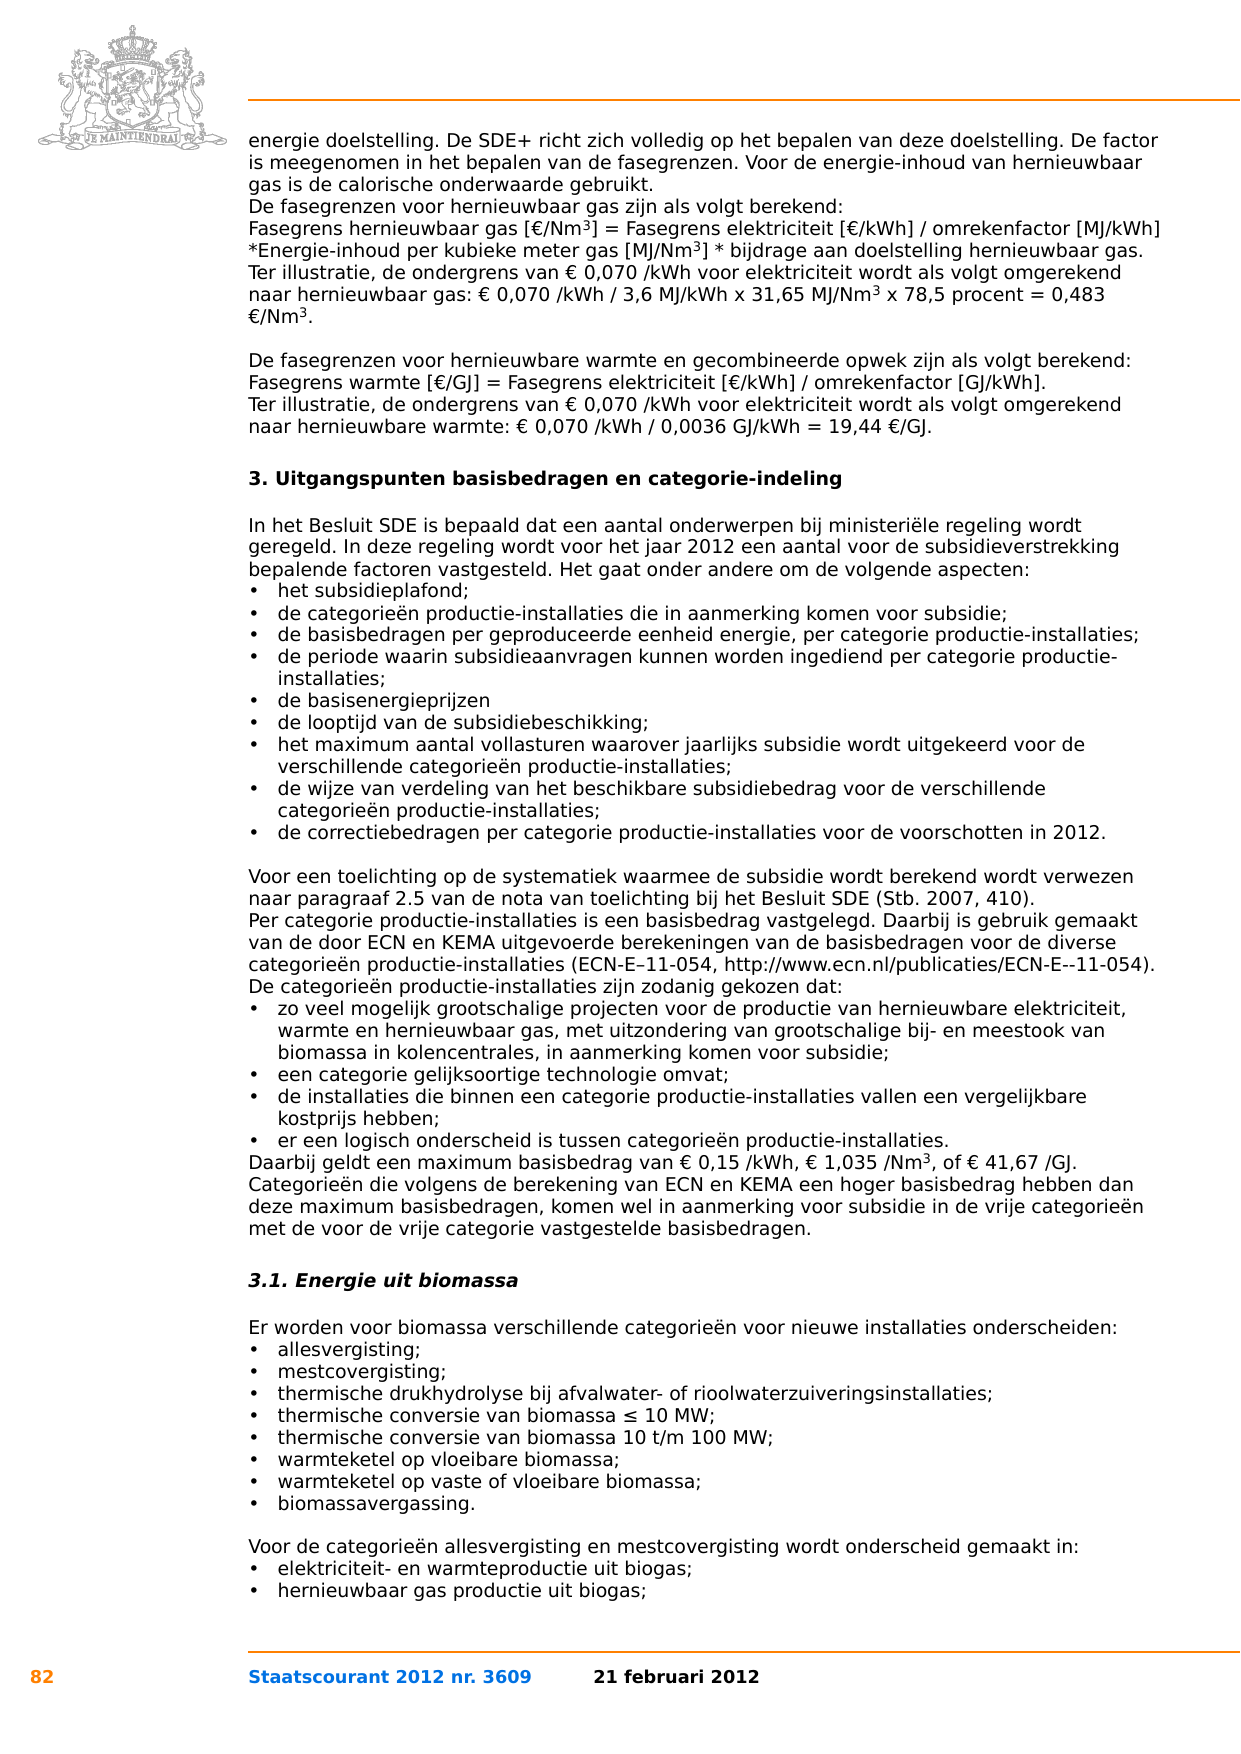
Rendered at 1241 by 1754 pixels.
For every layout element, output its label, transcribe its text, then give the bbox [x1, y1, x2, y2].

text De fasegrenzen voor hernieuwbaar gas zijn als volgt berekend: [248, 196, 1163, 218]
text • zo veel mogelijk grootschalige projecten voor de productie van hernieuwbare elektriciteit, warmte en hernieuwbaar gas, met uitzondering van grootschalige bij- en meestook van biomassa in kolencentrales, in aanmerking komen voor subsidie; [248, 998, 1163, 1064]
text • de basisbedragen per geproduceerde eenheid energie, per categorie productie-installaties; [248, 624, 1163, 646]
text In het Besluit SDE is bepaald dat een aantal onderwerpen bij ministeriële regeling wordt geregeld. In deze regeling wordt voor het jaar 2012 een aantal voor de subsidieverstrekking bepalende factoren vastgesteld. Het gaat onder andere om de volgende aspecten: [248, 514, 1163, 580]
text • de correctiebedragen per categorie productie-installaties voor de voorschotten in 2012. [248, 822, 1163, 844]
text Fasegrens warmte [€/GJ] = Fasegrens elektriciteit [€/kWh] / omrekenfactor [GJ/kWh]. [248, 372, 1163, 393]
text • allesvergisting; [248, 1339, 1163, 1361]
text De categorieën productie-installaties zijn zodanig gekozen dat: [248, 976, 1163, 998]
text energie doelstelling. De SDE+ richt zich volledig op het bepalen van deze doelstelling. De factor is meegenomen in het bepalen van de fasegrenzen. Voor de energie-inhoud van hernieuwbaar gas is de calorische onderwaarde gebruikt. [248, 130, 1163, 196]
text • elektriciteit- en warmteproductie uit biogas; [248, 1558, 1163, 1580]
text Er worden voor biomassa verschillende categorieën voor nieuwe installaties onderscheiden: [248, 1317, 1163, 1339]
text Voor een toelichting op de systematiek waarmee de subsidie wordt berekend wordt verwezen naar paragraaf 2.5 van de nota van toelichting bij het Besluit SDE (Stb. 2007, 410). [248, 866, 1163, 910]
text • er een logisch onderscheid is tussen categorieën productie-installaties. [248, 1130, 1163, 1152]
text • biomassavergassing. [248, 1492, 1163, 1514]
text • de looptijd van de subsidiebeschikking; [248, 712, 1163, 734]
subtitle 3. Uitgangspunten basisbedragen en categorie-indeling [248, 467, 1163, 489]
text • mestcovergisting; [248, 1361, 1163, 1383]
text De fasegrenzen voor hernieuwbare warmte en gecombineerde opwek zijn als volgt berekend: [248, 349, 1163, 372]
text • thermische conversie van biomassa ≤ 10 MW; [248, 1404, 1163, 1427]
picture [38, 25, 227, 150]
subtitle 3.1. Energie uit biomassa [248, 1270, 1163, 1292]
text • thermische conversie van biomassa 10 t/m 100 MW; [248, 1427, 1163, 1448]
text • de wijze van verdeling van het beschikbare subsidiebedrag voor de verschillende categorieën productie-installaties; [248, 778, 1163, 822]
text • de categorieën productie-installaties die in aanmerking komen voor subsidie; [248, 602, 1163, 624]
text • warmteketel op vloeibare biomassa; [248, 1448, 1163, 1471]
text Per categorie productie-installaties is een basisbedrag vastgelegd. Daarbij is gebruik gemaakt van de door ECN en KEMA uitgevoerde berekeningen van de basisbedragen voor de diverse categorieën productie-installaties (ECN-E–11-054, http://www.ecn.nl/publicaties/ECN-E--11-054). [248, 910, 1163, 976]
text • thermische drukhydrolyse bij afvalwater- of rioolwaterzuiveringsinstallaties; [248, 1383, 1163, 1404]
text Fasegrens hernieuwbaar gas [€/Nm3] = Fasegrens elektriciteit [€/kWh] / omrekenfactor [MJ/kWh] *Energie-inhoud per kubieke meter gas [MJ/Nm3] * bijdrage aan doelstelling hernieuwbaar gas. [248, 218, 1163, 262]
text • de periode waarin subsidieaanvragen kunnen worden ingediend per categorie productie-installaties; [248, 646, 1163, 690]
text Ter illustratie, de ondergrens van € 0,070 /kWh voor elektriciteit wordt als volgt omgerekend naar hernieuwbaar gas: € 0,070 /kWh / 3,6 MJ/kWh x 31,65 MJ/Nm3 x 78,5 procent = 0,483 €/Nm3. [248, 262, 1163, 328]
text Voor de categorieën allesvergisting en mestcovergisting wordt onderscheid gemaakt in: [248, 1536, 1163, 1558]
text • warmteketel op vaste of vloeibare biomassa; [248, 1471, 1163, 1492]
text • het subsidieplafond; [248, 580, 1163, 602]
text • de basisenergieprijzen [248, 690, 1163, 712]
text • een categorie gelijksoortige technologie omvat; [248, 1064, 1163, 1086]
text Daarbij geldt een maximum basisbedrag van € 0,15 /kWh, € 1,035 /Nm3, of € 41,67 /GJ. Categorieën die volgens de berekening van ECN en KEMA een hoger basisbedrag hebben dan deze maximum basisbedragen, komen wel in aanmerking voor subsidie in de vrije categorieën met de voor de vrije categorie vastgestelde basisbedragen. [248, 1152, 1163, 1240]
text • het maximum aantal vollasturen waarover jaarlijks subsidie wordt uitgekeerd voor de verschillende categorieën productie-installaties; [248, 734, 1163, 778]
text • de installaties die binnen een categorie productie-installaties vallen een vergelijkbare kostprijs hebben; [248, 1086, 1163, 1130]
text • hernieuwbaar gas productie uit biogas; [248, 1580, 1163, 1602]
text Ter illustratie, de ondergrens van € 0,070 /kWh voor elektriciteit wordt als volgt omgerekend naar hernieuwbare warmte: € 0,070 /kWh / 0,0036 GJ/kWh = 19,44 €/GJ. [248, 393, 1163, 437]
